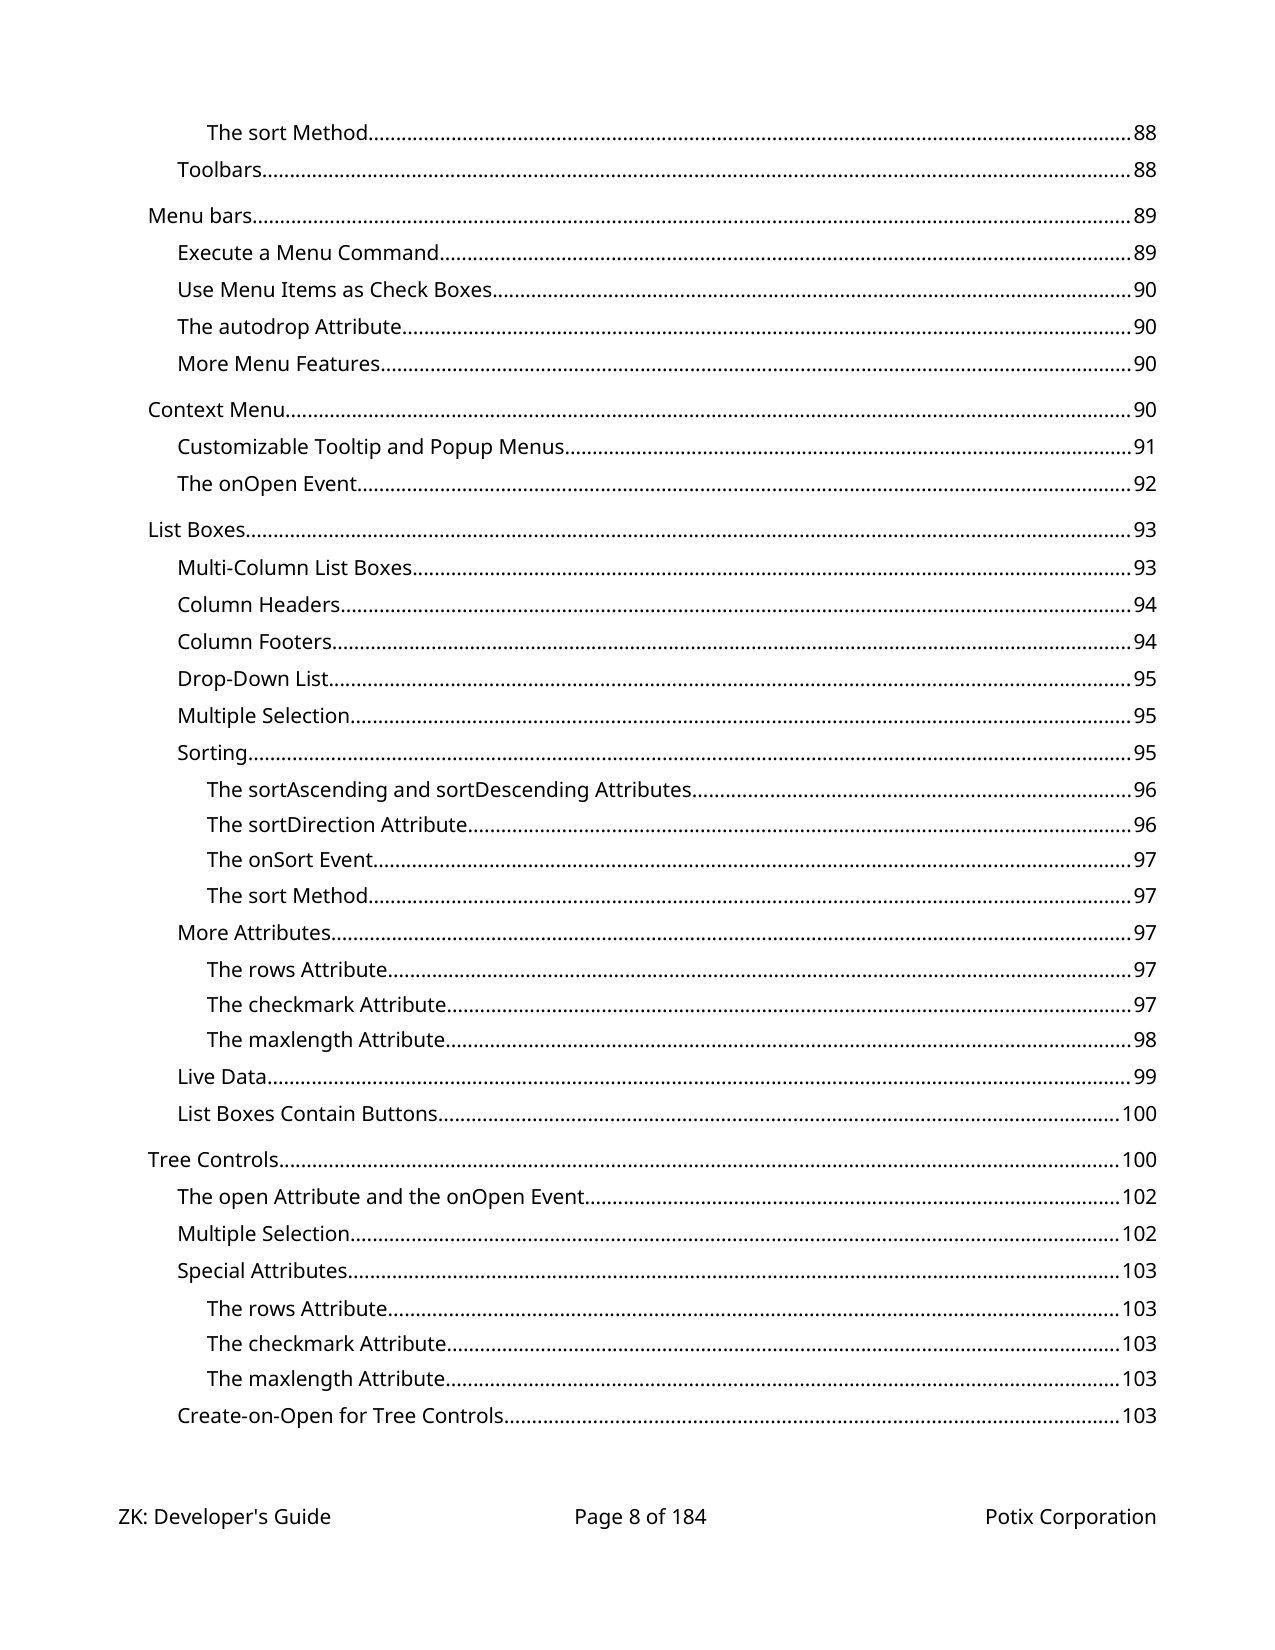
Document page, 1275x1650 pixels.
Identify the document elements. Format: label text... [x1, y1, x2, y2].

text Live Data 99 [177, 1062, 1157, 1091]
text Use Menu Items as Check Boxes 90 [177, 275, 1157, 303]
text The onOpen Event 92 [177, 469, 1157, 498]
text Create-on-Open for Tree Controls 103 [177, 1401, 1157, 1429]
text Context Menu 90 [148, 395, 1157, 424]
text Special Attributes 103 [177, 1257, 1157, 1285]
text Multiple Selection 102 [177, 1219, 1157, 1248]
text The sort Method 88 [207, 118, 1157, 146]
text The onSort Event 97 [207, 846, 1157, 874]
text The maxlength Attribute 98 [207, 1025, 1157, 1053]
text The sort Method 97 [207, 881, 1157, 909]
text More Menu Features 90 [177, 349, 1157, 378]
text The open Attribute and the onOpen Event 102 [177, 1182, 1157, 1211]
text The checkmark Attribute 97 [207, 990, 1157, 1018]
text Multi-Column List Boxes 93 [177, 553, 1157, 581]
text Toolbars 88 [177, 155, 1157, 183]
text Drop-Down List 95 [177, 664, 1157, 692]
text Column Footers 94 [177, 627, 1157, 655]
text Sorting 95 [177, 738, 1157, 766]
text Tree Controls 100 [148, 1145, 1157, 1174]
text Customizable Tooltip and Popup Menus 91 [177, 432, 1157, 461]
text Menu bars 89 [148, 201, 1157, 229]
text The sortAscending and sortDescending Attributes 96 [207, 775, 1157, 803]
text Execute a Menu Command 89 [177, 238, 1157, 266]
text More Attributes 97 [177, 918, 1157, 946]
text The autodrop Attribute 90 [177, 312, 1157, 341]
text Multiple Selection 95 [177, 701, 1157, 729]
text Column Headers 94 [177, 590, 1157, 618]
text The rows Attribute 103 [207, 1294, 1157, 1322]
text The rows Attribute 97 [207, 955, 1157, 983]
text The maxlength Attribute 103 [207, 1364, 1157, 1392]
text List Boxes 93 [148, 516, 1157, 544]
text The sortDirection Attribute 96 [207, 810, 1157, 838]
text The checkmark Attribute 103 [207, 1329, 1157, 1357]
text List Boxes Contain Buttons 100 [177, 1099, 1157, 1128]
